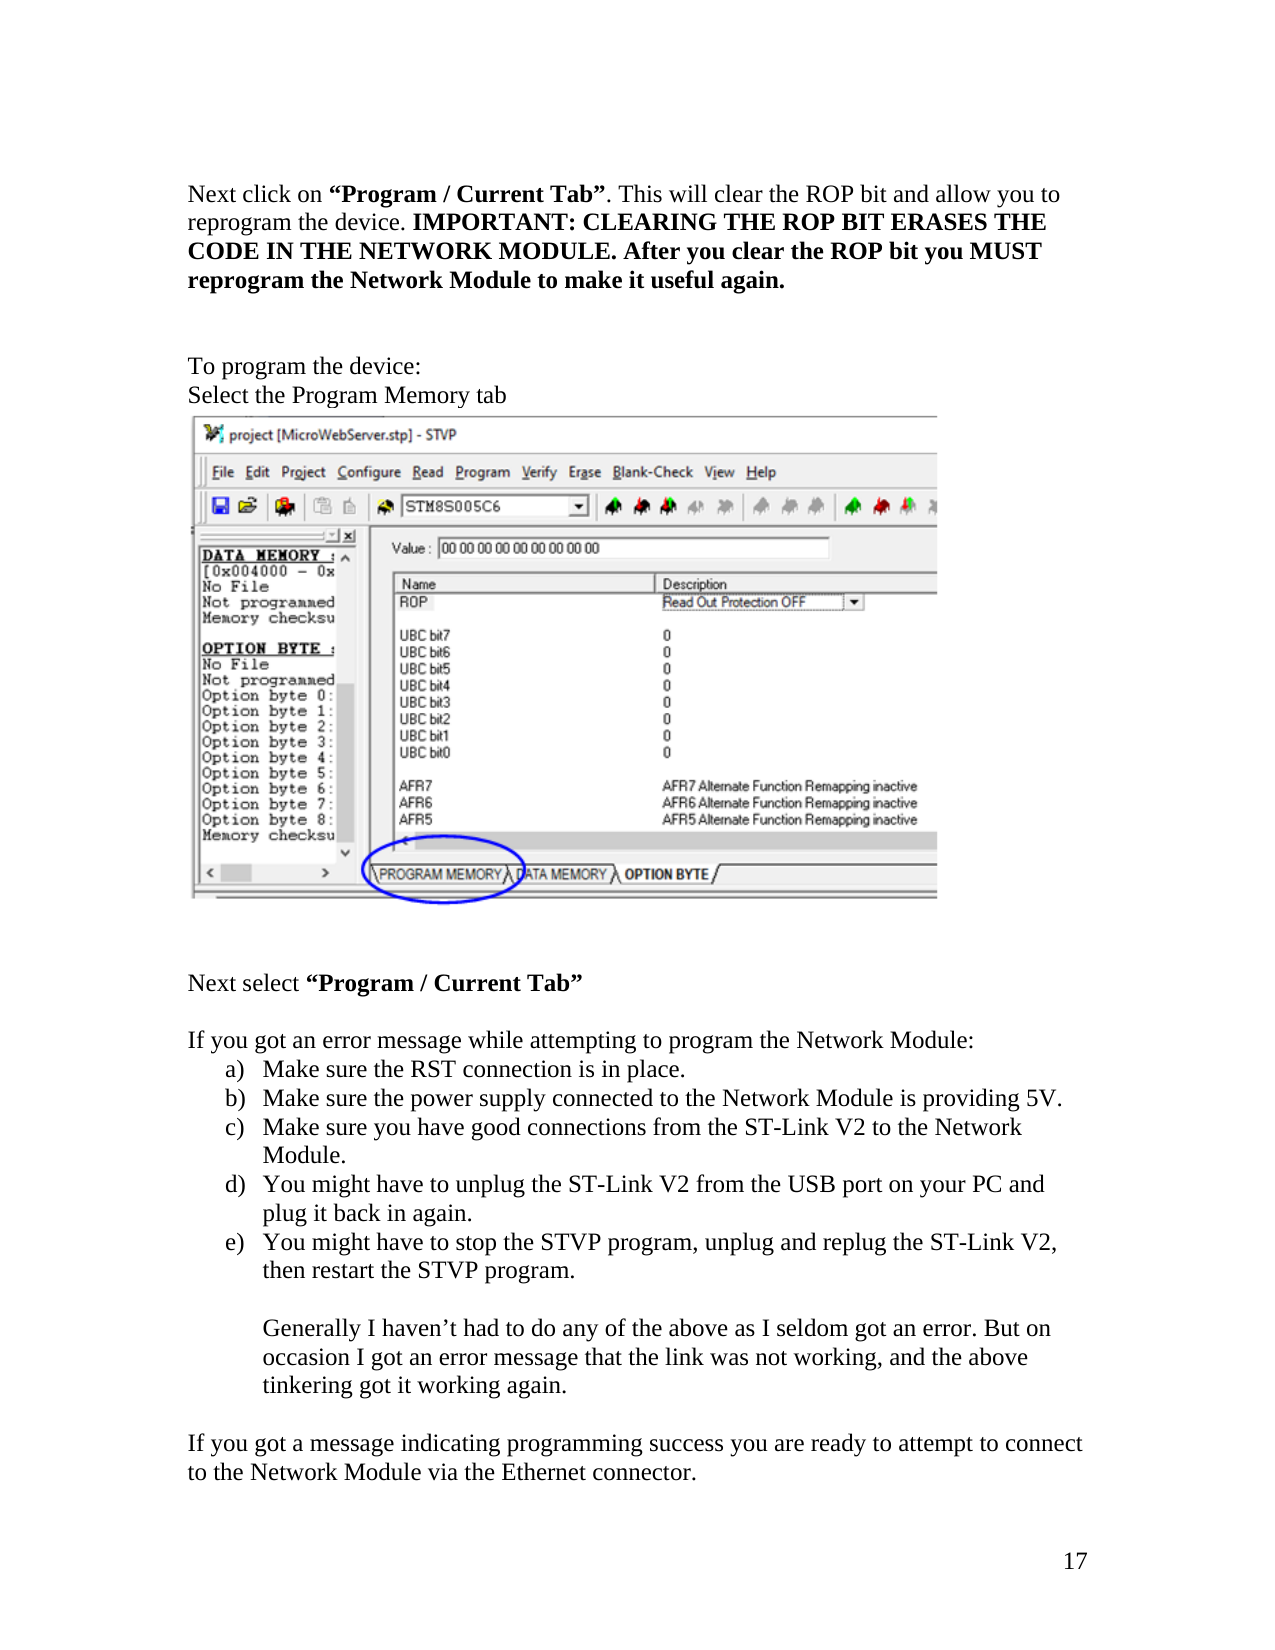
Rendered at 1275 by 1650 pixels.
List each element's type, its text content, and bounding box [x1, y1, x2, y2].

list Make sure you have good connections from the ST-Link V2 to the Network Module. [225, 1112, 1087, 1169]
text If you got an error message while attempting to program the Network Module: [187, 1025, 1087, 1054]
list Make sure the RST connection is in place. [225, 1054, 1087, 1083]
text If you got a message indicating programming success you are ready to attempt to connect to the Network Module via the Ethernet connector. [187, 1428, 1087, 1485]
text Next click on “Program / Current Tab”. This will clear the ROP bit and allow you to reprogram the device. IMPORTANT: CLEARING THE ROP BIT ERASES THE CODE IN THE NETWORK MODULE. After you clear the ROP bit you MUST reprogram the Network Module to make it useful again. [187, 179, 1087, 294]
picture [187, 408, 955, 911]
text Select the Program Memory tab [187, 380, 1087, 409]
text To program the device: [187, 351, 1087, 380]
list Make sure the power supply connected to the Network Module is providing 5V. [225, 1083, 1087, 1112]
list You might have to stop the STVP program, unplug and replug the ST-Link V2, then restart the STVP program. [225, 1227, 1087, 1284]
list You might have to unplug the ST-Link V2 from the USB port on your PC and plug it back in again. [225, 1169, 1087, 1227]
text Generally I haven’t had to do any of the above as I seldom got an error. But on occasion I got an error message that the link was not working, and the above tinkering got it working again. [262, 1313, 1087, 1399]
text Next select “Program / Current Tab” [187, 968, 1087, 997]
